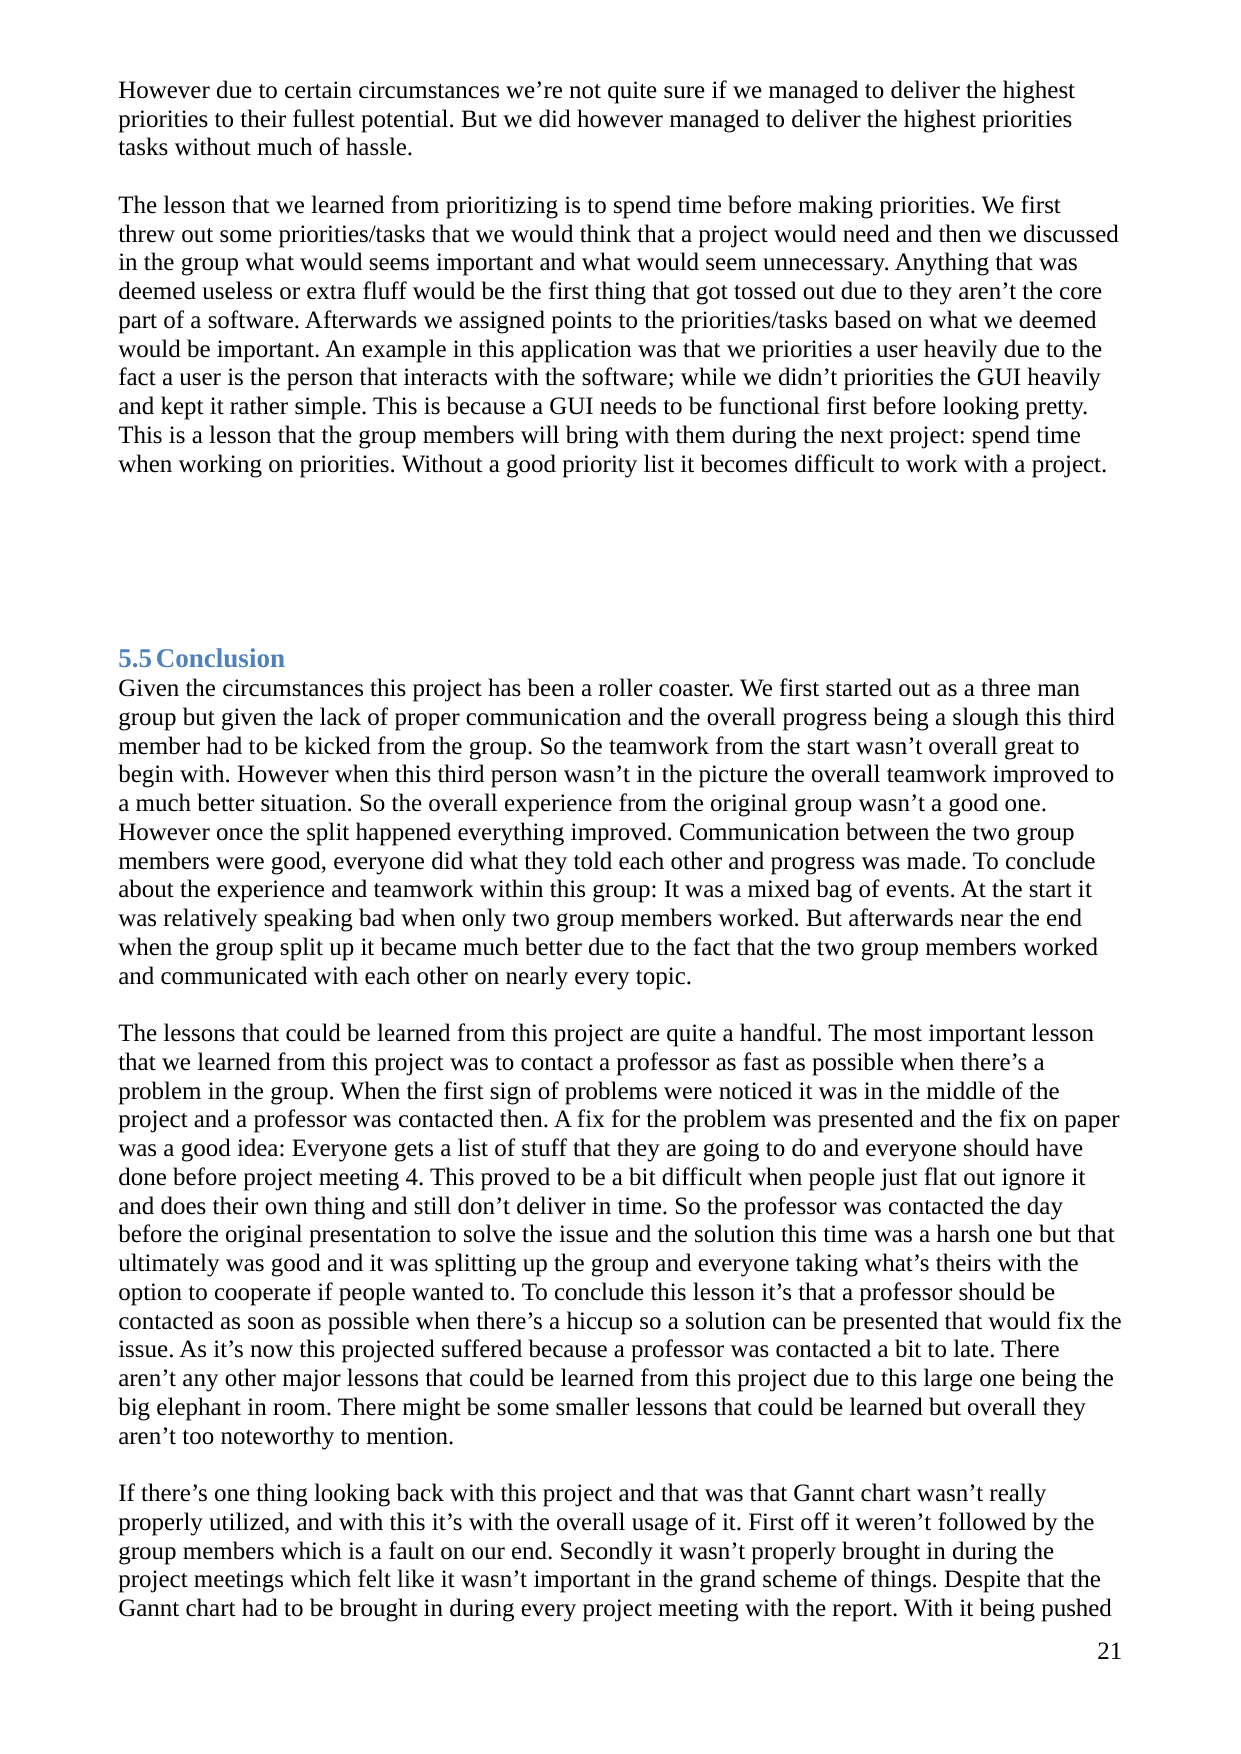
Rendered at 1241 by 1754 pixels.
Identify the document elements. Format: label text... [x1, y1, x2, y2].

subtitle Conclusion [118, 642, 1122, 673]
text Given the circumstances this project has been a roller coaster. We first started out as a three man group but given the lack of proper communication and the overall progress being a slough this third member had to be kicked from the group. So the teamwork from the start wasn’t overall great to begin with. However when this third person wasn’t in the picture the overall teamwork improved to a much better situation. So the overall experience from the original group wasn’t a good one. However once the split happened everything improved. Communication between the two group members were good, everyone did what they told each other and progress was made. To conclude about the experience and teamwork within this group: It was a mixed bag of events. At the start it was relatively speaking bad when only two group members worked. But afterwards near the end when the group split up it became much better due to the fact that the two group members worked and communicated with each other on nearly every topic. [118, 673, 1122, 989]
text However due to certain circumstances we’re not quite sure if we managed to deliver the highest priorities to their fullest potential. But we did however managed to deliver the highest priorities tasks without much of hassle. [118, 75, 1122, 161]
text The lessons that could be learned from this project are quite a handful. The most important lesson that we learned from this project was to contact a professor as fast as possible when there’s a problem in the group. When the first sign of problems were noticed it was in the middle of the project and a professor was contacted then. A fix for the problem was presented and the fix on paper was a good idea: Everyone gets a list of stuff that they are going to do and everyone should have done before project meeting 4. This proved to be a bit difficult when people just flat out ignore it and does their own thing and still don’t deliver in time. So the professor was contacted the day before the original presentation to solve the issue and the solution this time was a harsh one but that ultimately was good and it was splitting up the group and everyone taking what’s theirs with the option to cooperate if people wanted to. To conclude this lesson it’s that a professor should be contacted as soon as possible when there’s a hiccup so a solution can be presented that would fix the issue. As it’s now this projected suffered because a professor was contacted a bit to late. There aren’t any other major lessons that could be learned from this project due to this large one being the big elephant in room. There might be some smaller lessons that could be learned but overall they aren’t too noteworthy to mention. [118, 1018, 1122, 1449]
text The lesson that we learned from prioritizing is to spend time before making priorities. We first threw out some priorities/tasks that we would think that a project would need and then we discussed in the group what would seems important and what would seem unnecessary. Anything that was deemed useless or extra fluff would be the first thing that got tossed out due to they aren’t the core part of a software. Afterwards we assigned points to the priorities/tasks based on what we deemed would be important. An example in this application was that we priorities a user heavily due to the fact a user is the person that interacts with the software; while we didn’t priorities the GUI heavily and kept it rather simple. This is because a GUI needs to be functional first before looking pretty. This is a lesson that the group members will bring with them during the next project: spend time when working on priorities. Without a good priority list it becomes difficult to work with a project. [118, 190, 1122, 477]
text If there’s one thing looking back with this project and that was that Gannt chart wasn’t really properly utilized, and with this it’s with the overall usage of it. First off it weren’t followed by the group members which is a fault on our end. Secondly it wasn’t properly brought in during the project meetings which felt like it wasn’t important in the grand scheme of things. Despite that the Gannt chart had to be brought in during every project meeting with the report. With it being pushed [118, 1478, 1122, 1622]
